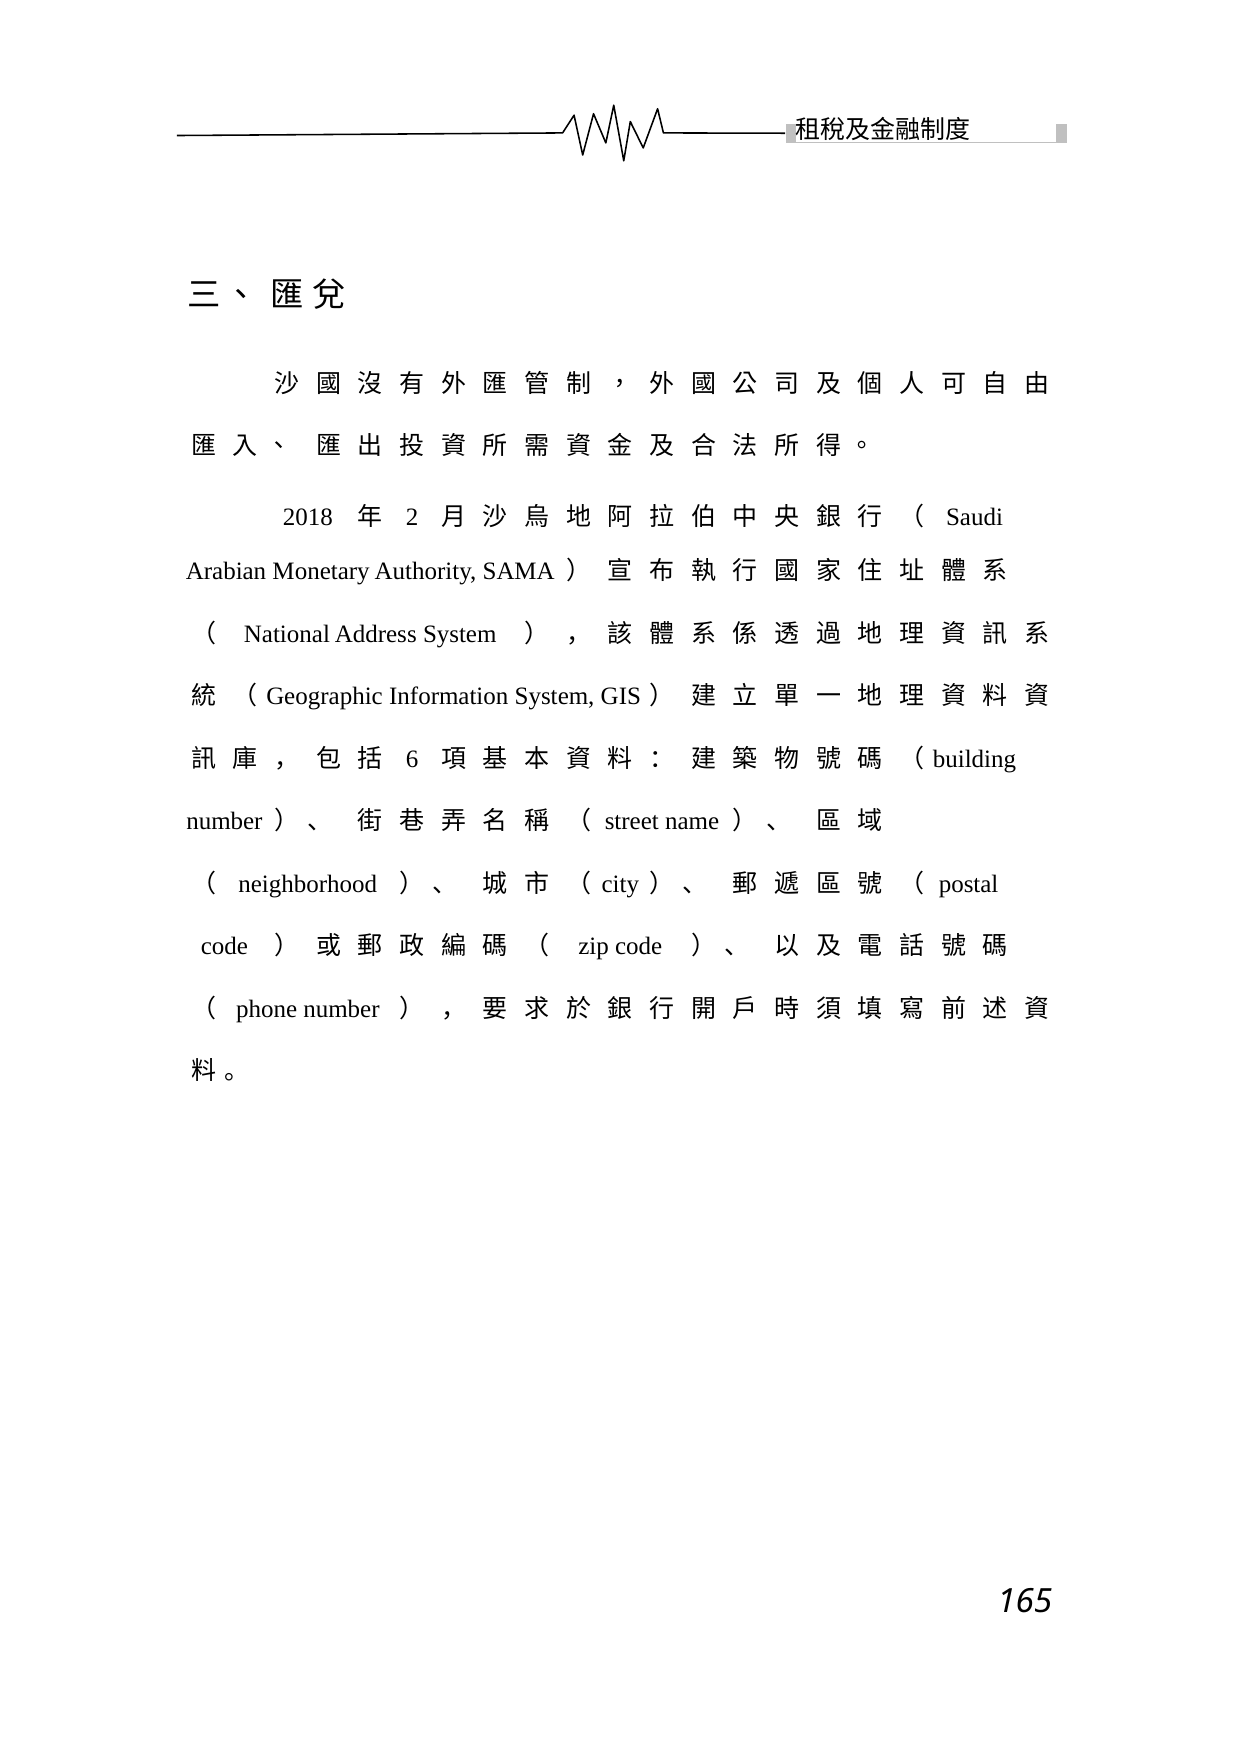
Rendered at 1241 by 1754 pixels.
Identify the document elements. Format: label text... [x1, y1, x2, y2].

text 沙國沒有外匯管制，外國公司及個人可自由匯入、匯出投資所需資金及合法所得。 [183, 339, 1058, 464]
text 2018年2月沙烏地阿拉伯中央銀行（Saudi Arabian Monetary Authority, SAMA）宣布執行國家住址體系（National Address System），該體系係透過地理資訊系統（Geographic Information System, GIS）建立單一地理資料資訊庫，包括6項基本資料：建築物號碼（building number）、街巷弄名稱（street name）、區域（neighborhood）、城市（city）、郵遞區號（postal code）或郵政編碼（zip code）、以及電話號碼（phone number），要求於銀行開戶時須填寫前述資料。 [183, 464, 1058, 1089]
text 三、匯兌 [183, 250, 1058, 313]
